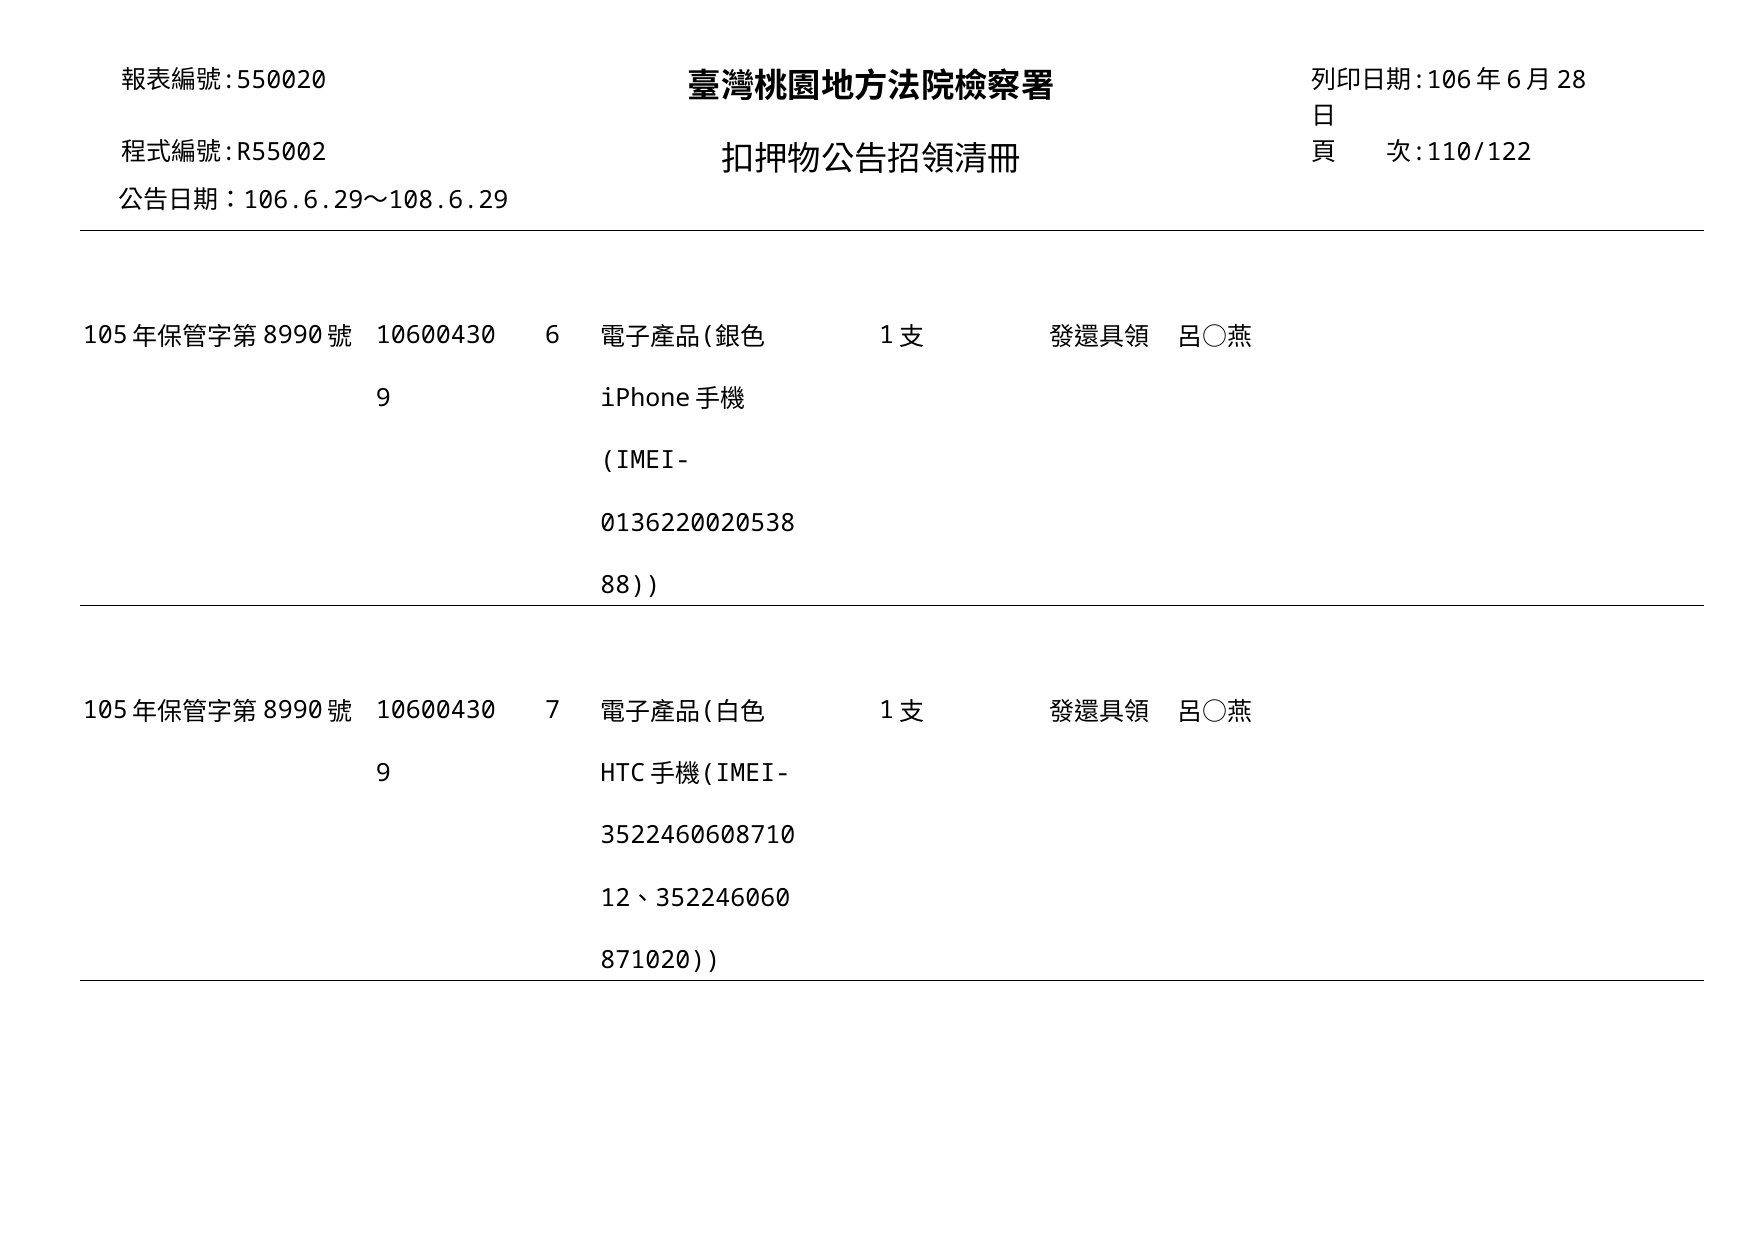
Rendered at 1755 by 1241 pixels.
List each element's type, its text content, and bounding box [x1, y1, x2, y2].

table_cell [927, 606, 1046, 980]
table_cell 呂○燕 [1175, 606, 1317, 980]
table_cell 1支 [808, 231, 927, 605]
table_cell 106004309 [373, 231, 507, 605]
table_cell 6 [507, 231, 597, 605]
table_cell [1575, 231, 1704, 605]
table_cell [1575, 606, 1704, 980]
table_cell 106004309 [373, 606, 507, 980]
table_cell 1支 [808, 606, 927, 980]
table_cell 電子產品(白色HTC手機(IMEI-352246060871012、352246060871020)) [597, 606, 807, 980]
table_cell 發還具領 [1046, 606, 1175, 980]
table_cell [1317, 606, 1575, 980]
table_cell 7 [507, 606, 597, 980]
table_cell 105年保管字第8990號 [80, 231, 373, 605]
table_cell [927, 231, 1046, 605]
table_cell 105年保管字第8990號 [80, 606, 373, 980]
table_cell [1317, 231, 1575, 605]
table_cell 發還具領 [1046, 231, 1175, 605]
table_cell 呂○燕 [1175, 231, 1317, 605]
table_cell 電子產品(銀色iPhone手機(IMEI-013622002053888)) [597, 231, 807, 605]
